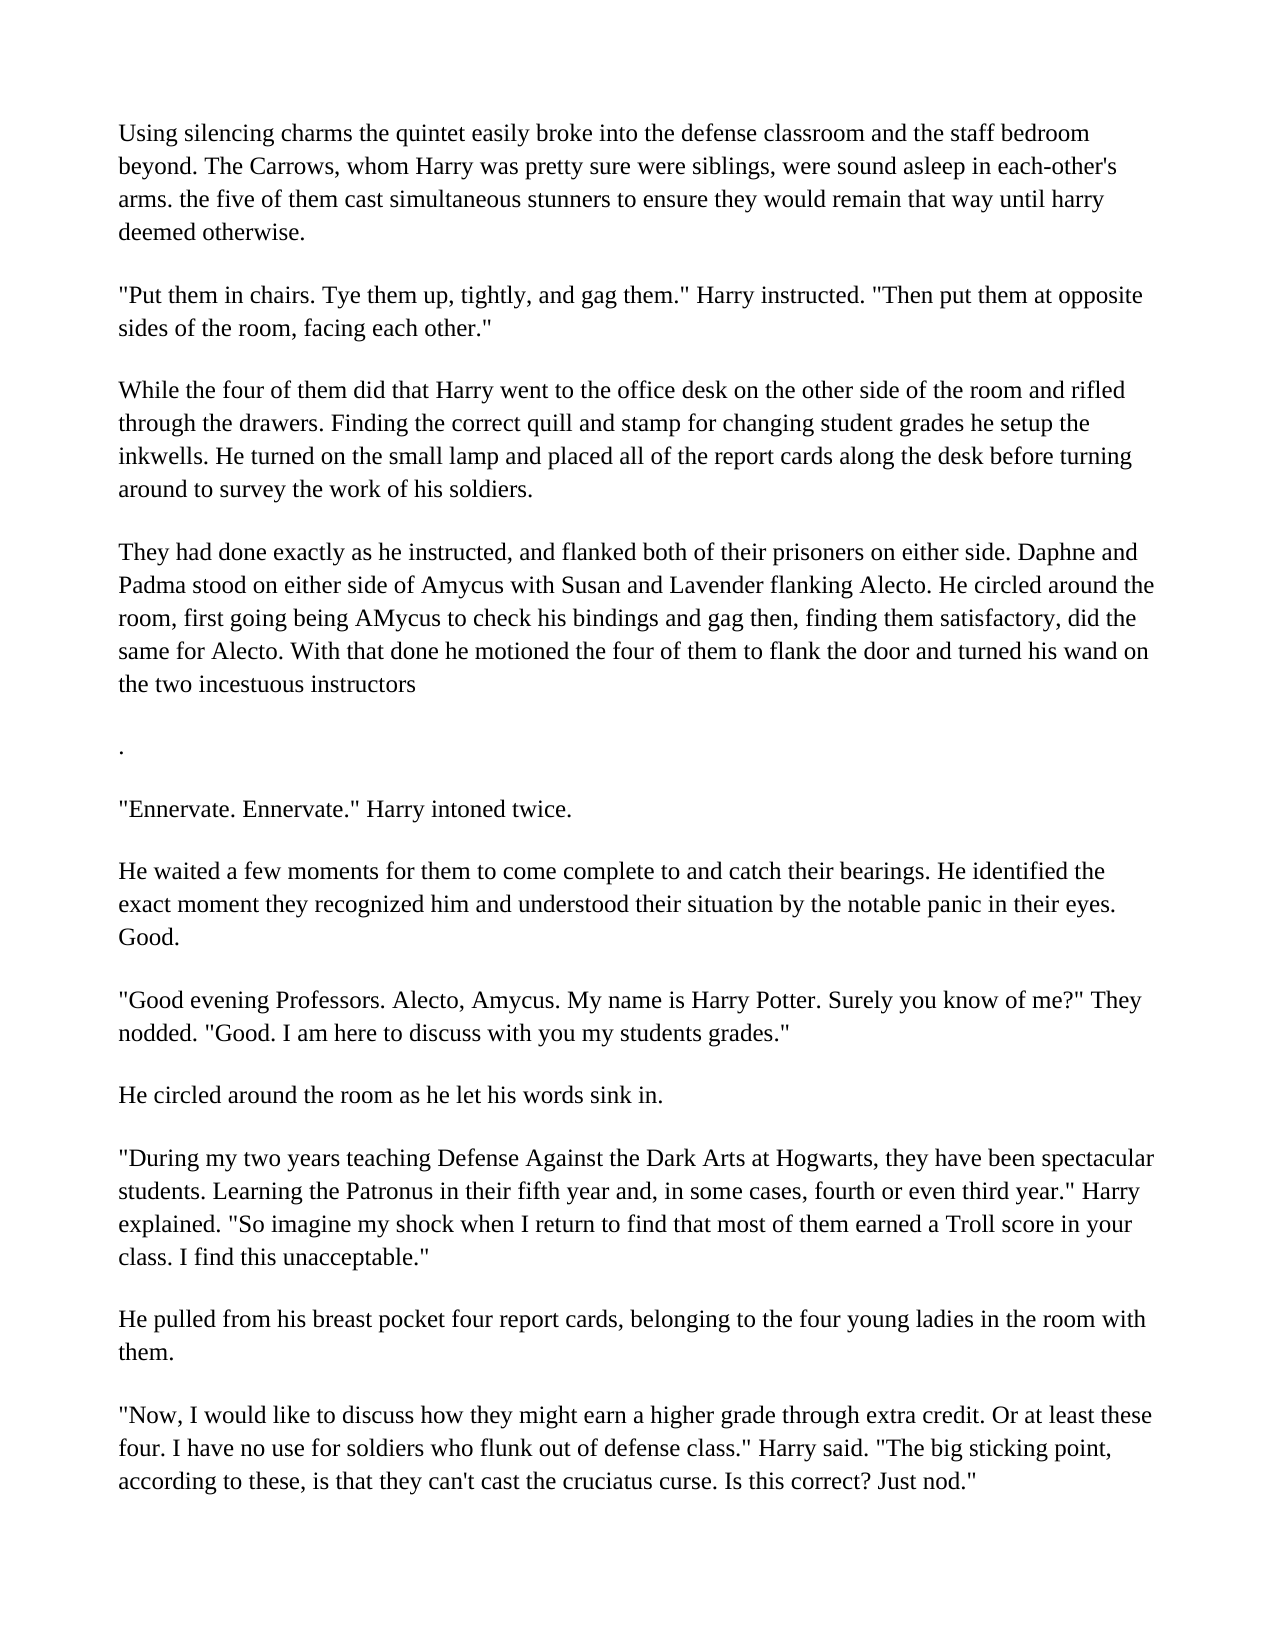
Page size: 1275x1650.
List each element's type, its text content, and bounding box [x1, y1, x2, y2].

text He waited a few moments for them to come complete to and catch their bearings. He identified the exact moment they recognized him and understood their situation by the notable panic in their eyes. Good. [118, 856, 1157, 951]
text He pulled from his breast pocket four report cards, belonging to the four young ladies in the room with them. [118, 1304, 1157, 1366]
text "Put them in chairs. Tye them up, tightly, and gag them." Harry instructed. "Then put them at opposite sides of the room, facing each other." [118, 280, 1157, 341]
text Using silencing charms the quintet easily broke into the defense classroom and the staff bedroom beyond. The Carrows, whom Harry was pretty sure were siblings, were sound asleep in each-other's arms. the five of them cast simultaneous stunners to ensure they would remain that way until harry deemed otherwise. [118, 118, 1157, 246]
text He circled around the room as he let his words sink in. [118, 1080, 1157, 1109]
text . [118, 731, 1157, 760]
text "Now, I would like to discuss how they might earn a higher grade through extra credit. Or at least these four. I have no use for soldiers who flunk out of defense class." Harry said. "The big sticking point, according to these, is that they can't cast the cruciatus curse. Is this correct? Just nod." [118, 1400, 1157, 1495]
text They had done exactly as he instructed, and flanked both of their prisoners on either side. Daphne and Padma stood on either side of Amycus with Susan and Lavender flanking Alecto. He circled around the room, first going being AMycus to check his bindings and gag then, finding them satisfactory, did the same for Alecto. With that done he motioned the four of them to flank the door and turned his wand on the two incestuous instructors [118, 537, 1157, 698]
text "Ennervate. Ennervate." Harry intoned twice. [118, 794, 1157, 823]
text While the four of them did that Harry went to the office desk on the other side of the room and rifled through the drawers. Finding the correct quill and stamp for changing student grades he setup the inkwells. He turned on the small lamp and placed all of the report cards along the desk before turning around to survey the work of his soldiers. [118, 375, 1157, 503]
text "During my two years teaching Defense Against the Dark Arts at Hogwarts, they have been spectacular students. Learning the Patronus in their fifth year and, in some cases, fourth or even third year." Harry explained. "So imagine my shock when I return to find that most of them earned a Troll score in your class. I find this unacceptable." [118, 1143, 1157, 1271]
text "Good evening Professors. Alecto, Amycus. My name is Harry Potter. Surely you know of me?" They nodded. "Good. I am here to discuss with you my students grades." [118, 985, 1157, 1047]
